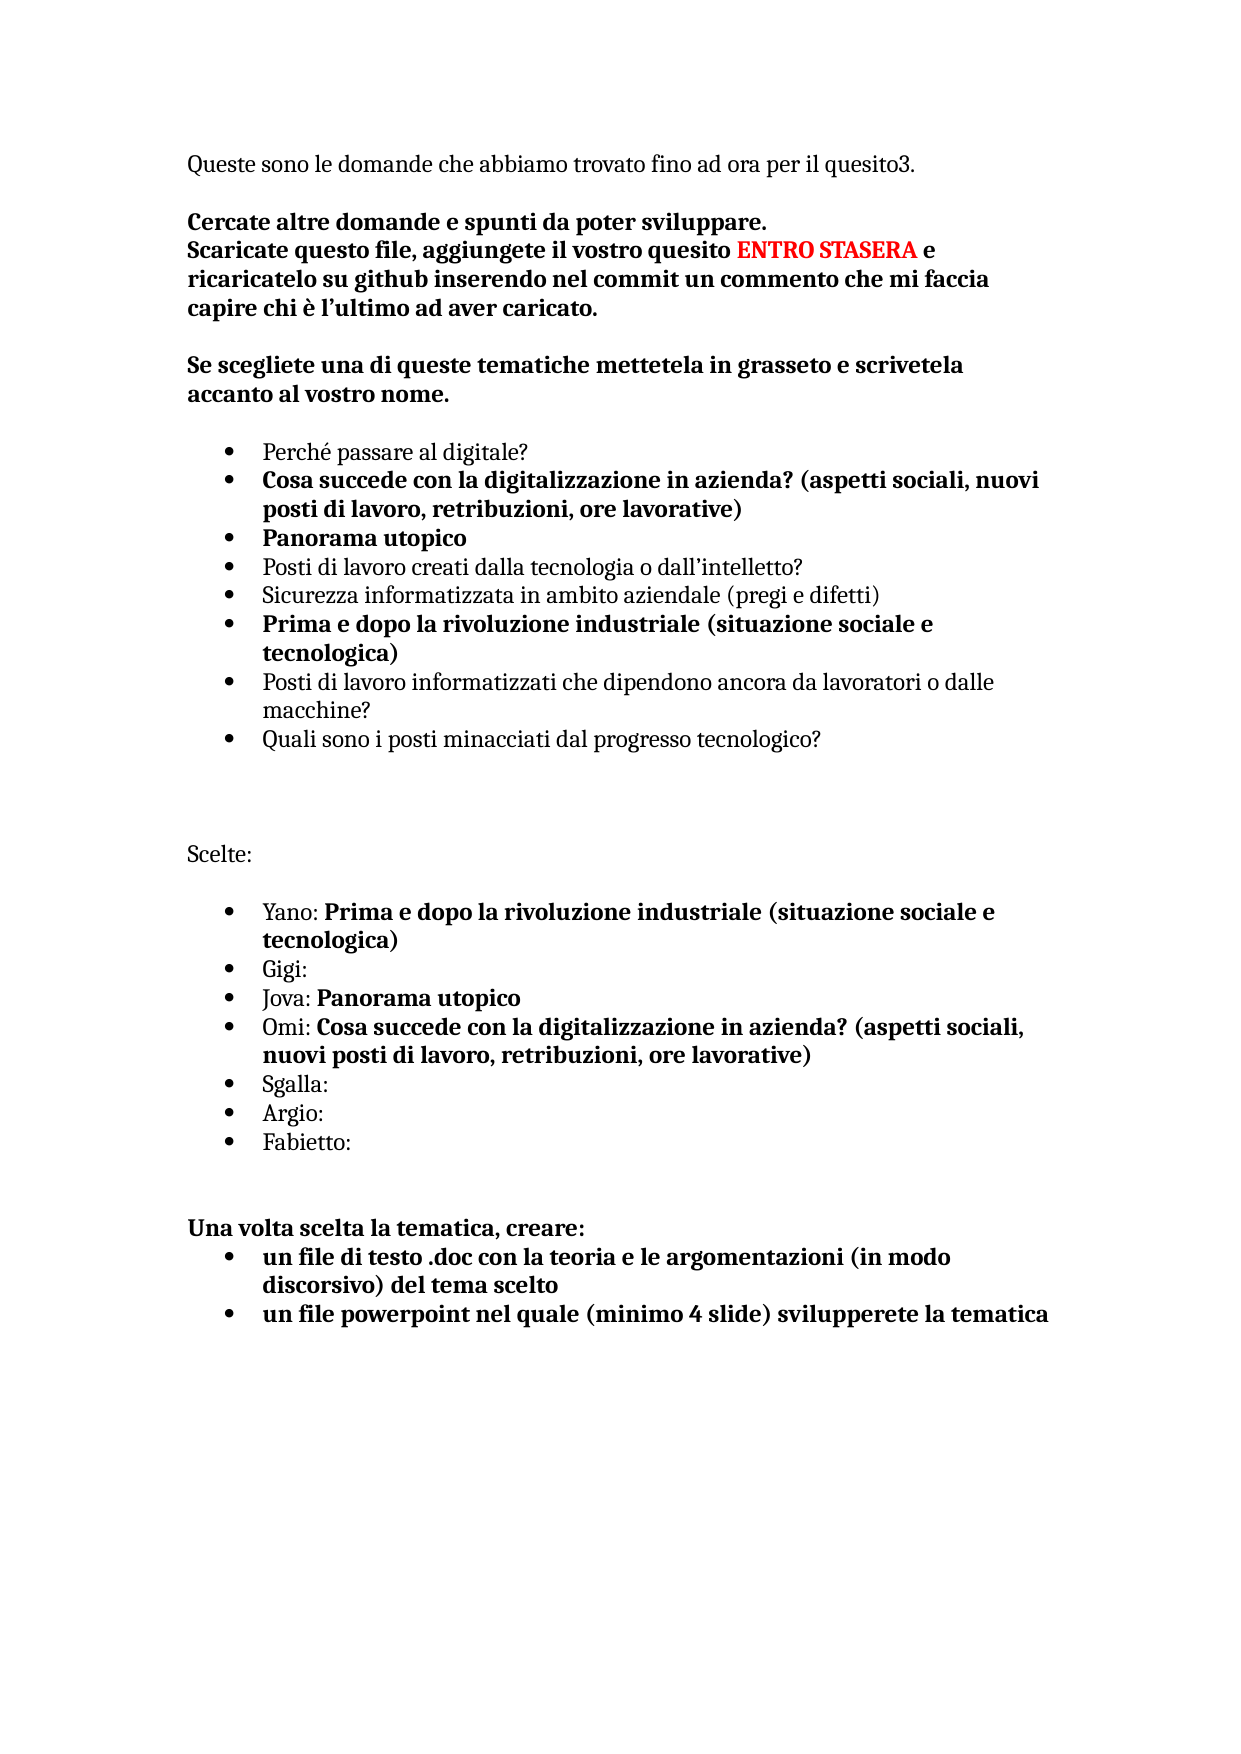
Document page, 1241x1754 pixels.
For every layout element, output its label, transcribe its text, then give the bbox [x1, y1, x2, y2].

list Posti di lavoro creati dalla tecnologia o dall’intelletto? [225, 552, 1053, 581]
list Fabietto: [225, 1127, 1053, 1156]
text Una volta scelta la tematica, creare: [187, 1214, 1053, 1242]
text Scaricate questo file, aggiungete il vostro quesito ENTRO STASERA e ricaricatelo su github inserendo nel commit un commento che mi faccia capire chi è l’ultimo ad aver caricato. [187, 236, 1053, 322]
text Scelte: [187, 840, 1053, 869]
list un file powerpoint nel quale (minimo 4 slide) svilupperete la tematica [225, 1300, 1053, 1329]
list Cosa succede con la digitalizzazione in azienda? (aspetti sociali, nuovi posti di lavoro, retribuzioni, ore lavorative) [225, 466, 1053, 524]
list Sgalla: [225, 1070, 1053, 1099]
text Cercate altre domande e spunti da poter sviluppare. [187, 207, 1053, 236]
list Prima e dopo la rivoluzione industriale (situazione sociale e tecnologica) [225, 610, 1053, 667]
list Gigi: [225, 955, 1053, 984]
list Quali sono i posti minacciati dal progresso tecnologico? [225, 725, 1053, 754]
list Omi: Cosa succede con la digitalizzazione in azienda? (aspetti sociali, nuovi posti di lavoro, retribuzioni, ore lavorative) [225, 1012, 1053, 1070]
text Se scegliete una di queste tematiche mettetela in grasseto e scrivetela accanto al vostro nome. [187, 351, 1053, 409]
list un file di testo .doc con la teoria e le argomentazioni (in modo discorsivo) del tema scelto [225, 1242, 1053, 1300]
list Jova: Panorama utopico [225, 984, 1053, 1012]
list Argio: [225, 1099, 1053, 1127]
list Sicurezza informatizzata in ambito aziendale (pregi e difetti) [225, 581, 1053, 610]
list Posti di lavoro informatizzati che dipendono ancora da lavoratori o dalle macchine? [225, 667, 1053, 725]
list Panorama utopico [225, 524, 1053, 552]
list Perché passare al digitale? [225, 437, 1053, 466]
list Yano: Prima e dopo la rivoluzione industriale (situazione sociale e tecnologica) [225, 897, 1053, 955]
text Queste sono le domande che abbiamo trovato fino ad ora per il quesito3. [187, 150, 1053, 179]
